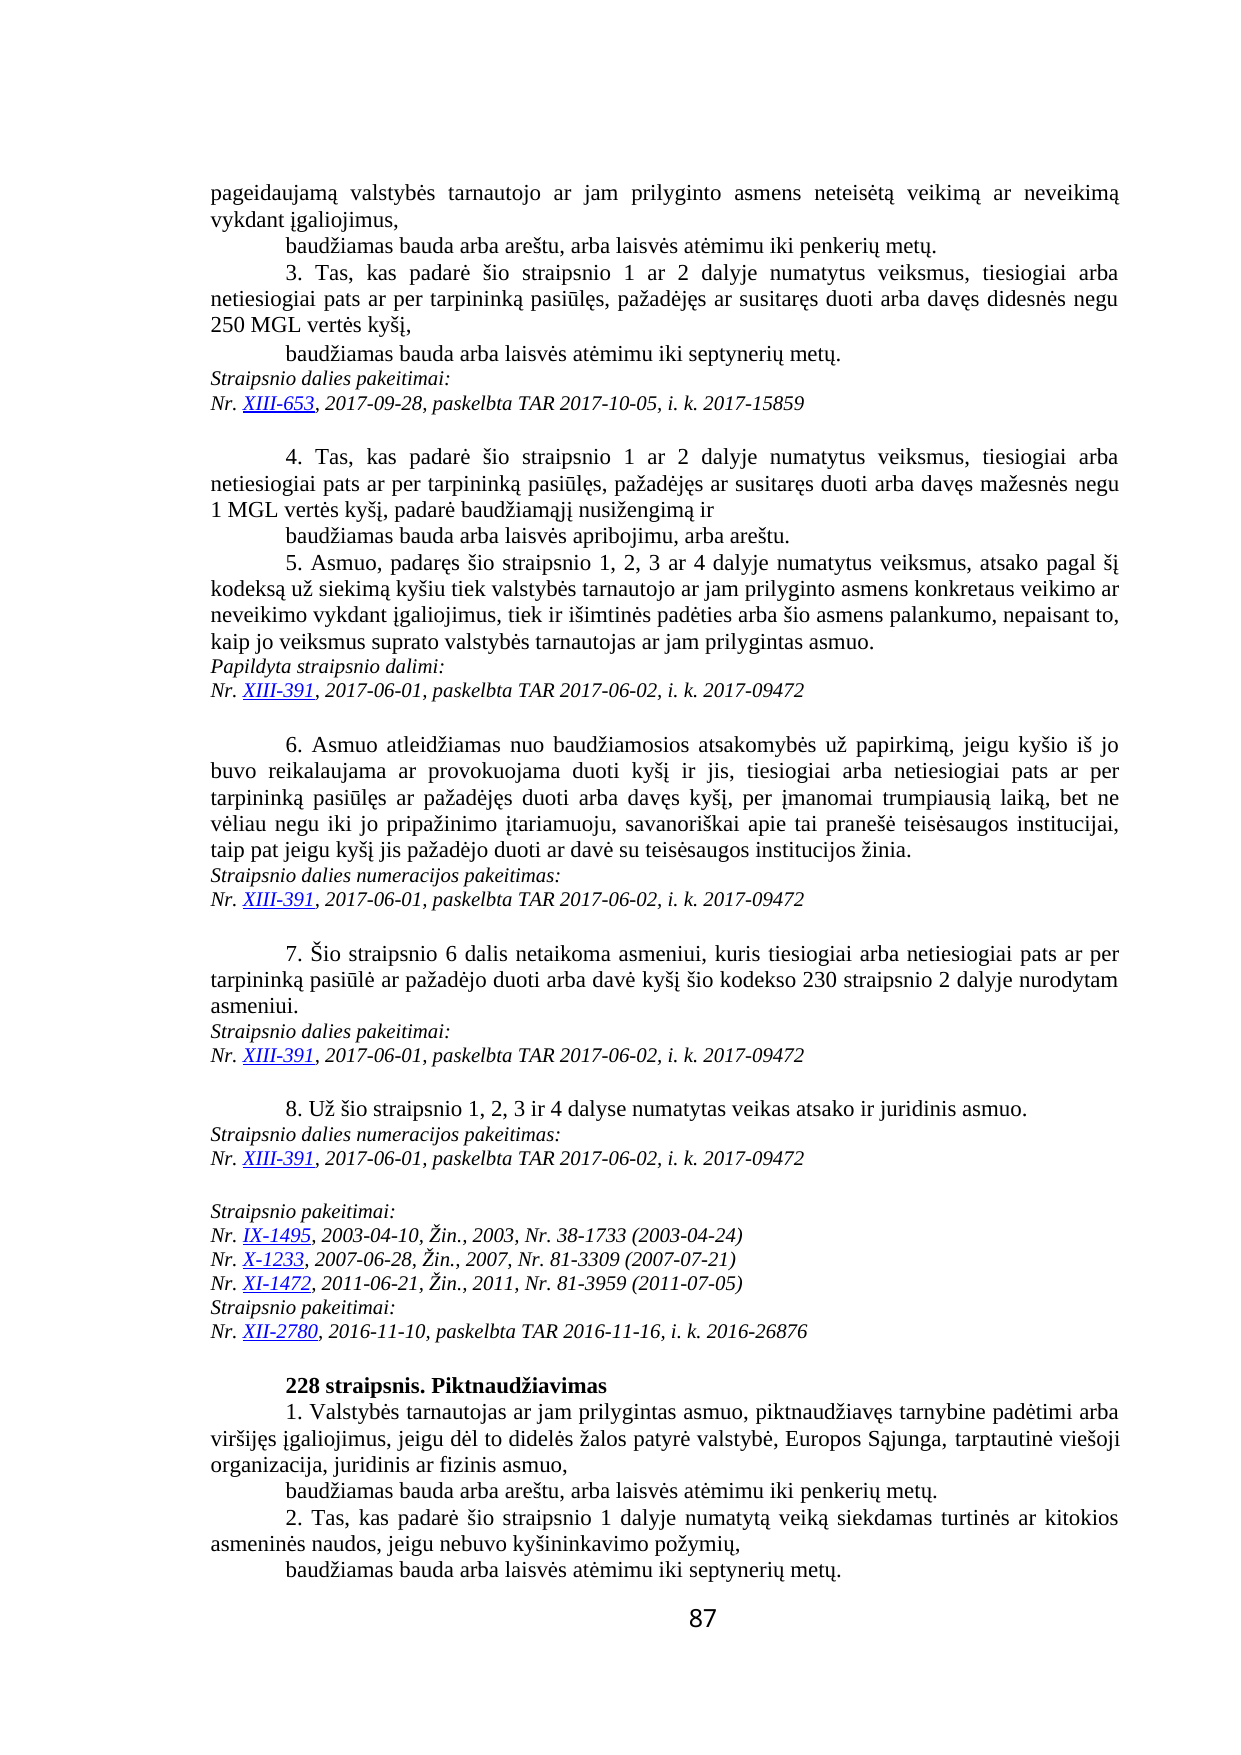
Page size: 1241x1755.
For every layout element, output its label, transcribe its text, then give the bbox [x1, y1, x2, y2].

text Straipsnio dalies pakeitimai: [210, 1019, 1120, 1043]
text Papildyta straipsnio dalimi: [210, 654, 1120, 678]
text Straipsnio pakeitimai: [210, 1295, 1120, 1319]
text Straipsnio dalies pakeitimai: [210, 366, 1120, 390]
text 3. Tas, kas padarė šio straipsnio 1 ar 2 dalyje numatytus veiksmus, tiesiogiai arba netiesiogiai pats ar per tarpininką pasiūlęs, pažadėjęs ar susitaręs duoti arba davęs didesnės negu 250 MGL vertės kyšį, [210, 258, 1120, 338]
text pageidaujamą valstybės tarnautojo ar jam prilyginto asmens neteisėtą veikimą ar neveikimą vykdant įgaliojimus, [210, 179, 1120, 232]
text Nr. XIII-391, 2017-06-01, paskelbta TAR 2017-06-02, i. k. 2017-09472 [210, 887, 1120, 911]
text Nr. XIII-391, 2017-06-01, paskelbta TAR 2017-06-02, i. k. 2017-09472 [210, 1146, 1120, 1170]
text 1. Valstybės tarnautojas ar jam prilygintas asmuo, piktnaudžiavęs tarnybine padėtimi arba viršijęs įgaliojimus, jeigu dėl to didelės žalos patyrė valstybė, Europos Sąjunga, tarptautinė viešoji organizacija, juridinis ar fizinis asmuo, [210, 1398, 1120, 1477]
text 6. Asmuo atleidžiamas nuo baudžiamosios atsakomybės už papirkimą, jeigu kyšio iš jo buvo reikalaujama ar provokuojama duoti kyšį ir jis, tiesiogiai arba netiesiogiai pats ar per tarpininką pasiūlęs ar pažadėjęs duoti arba davęs kyšį, per įmanomai trumpiausią laiką, bet ne vėliau negu iki jo pripažinimo įtariamuoju, savanoriškai apie tai pranešė teisėsaugos institucijai, taip pat jeigu kyšį jis pažadėjo duoti ar davė su teisėsaugos institucijos žinia. [210, 731, 1120, 863]
text Nr. X-1233, 2007-06-28, Žin., 2007, Nr. 81-3309 (2007-07-21) [210, 1247, 1120, 1271]
text Straipsnio pakeitimai: [210, 1199, 1120, 1223]
text 4. Tas, kas padarė šio straipsnio 1 ar 2 dalyje numatytus veiksmus, tiesiogiai arba netiesiogiai pats ar per tarpininką pasiūlęs, pažadėjęs ar susitaręs duoti arba davęs mažesnės negu 1 MGL vertės kyšį, padarė baudžiamąjį nusižengimą ir [210, 443, 1120, 522]
text Nr. XIII-391, 2017-06-01, paskelbta TAR 2017-06-02, i. k. 2017-09472 [210, 1043, 1120, 1067]
text Nr. XI-1472, 2011-06-21, Žin., 2011, Nr. 81-3959 (2011-07-05) [210, 1271, 1120, 1295]
text Nr. XIII-653, 2017-09-28, paskelbta TAR 2017-10-05, i. k. 2017-15859 [210, 390, 1120, 414]
text baudžiamas bauda arba laisvės atėmimu iki septynerių metų. [210, 1556, 1120, 1583]
text 8. Už šio straipsnio 1, 2, 3 ir 4 dalyse numatytas veikas atsako ir juridinis asmuo. [210, 1096, 1120, 1122]
text baudžiamas bauda arba laisvės atėmimu iki septynerių metų. [210, 338, 1120, 366]
text Nr. XII-2780, 2016-11-10, paskelbta TAR 2016-11-16, i. k. 2016-26876 [210, 1319, 1120, 1343]
text 5. Asmuo, padaręs šio straipsnio 1, 2, 3 ar 4 dalyje numatytus veiksmus, atsako pagal šį kodeksą už siekimą kyšiu tiek valstybės tarnautojo ar jam prilyginto asmens konkretaus veikimo ar neveikimo vykdant įgaliojimus, tiek ir išimtinės padėties arba šio asmens palankumo, nepaisant to, kaip jo veiksmus suprato valstybės tarnautojas ar jam prilygintas asmuo. [210, 549, 1120, 654]
text Straipsnio dalies numeracijos pakeitimas: [210, 1122, 1120, 1146]
text 7. Šio straipsnio 6 dalis netaikoma asmeniui, kuris tiesiogiai arba netiesiogiai pats ar per tarpininką pasiūlė ar pažadėjo duoti arba davė kyšį šio kodekso 230 straipsnio 2 dalyje nurodytam asmeniui. [210, 939, 1120, 1019]
text Nr. XIII-391, 2017-06-01, paskelbta TAR 2017-06-02, i. k. 2017-09472 [210, 678, 1120, 702]
text baudžiamas bauda arba areštu, arba laisvės atėmimu iki penkerių metų. [210, 232, 1120, 258]
text baudžiamas bauda arba areštu, arba laisvės atėmimu iki penkerių metų. [210, 1477, 1120, 1504]
text 2. Tas, kas padarė šio straipsnio 1 dalyje numatytą veiką siekdamas turtinės ar kitokios asmeninės naudos, jeigu nebuvo kyšininkavimo požymių, [210, 1504, 1120, 1556]
text Straipsnio dalies numeracijos pakeitimas: [210, 863, 1120, 887]
text baudžiamas bauda arba laisvės apribojimu, arba areštu. [210, 522, 1120, 549]
text Nr. IX-1495, 2003-04-10, Žin., 2003, Nr. 38-1733 (2003-04-24) [210, 1223, 1120, 1247]
text 228 straipsnis. Piktnaudžiavimas [210, 1372, 1120, 1398]
